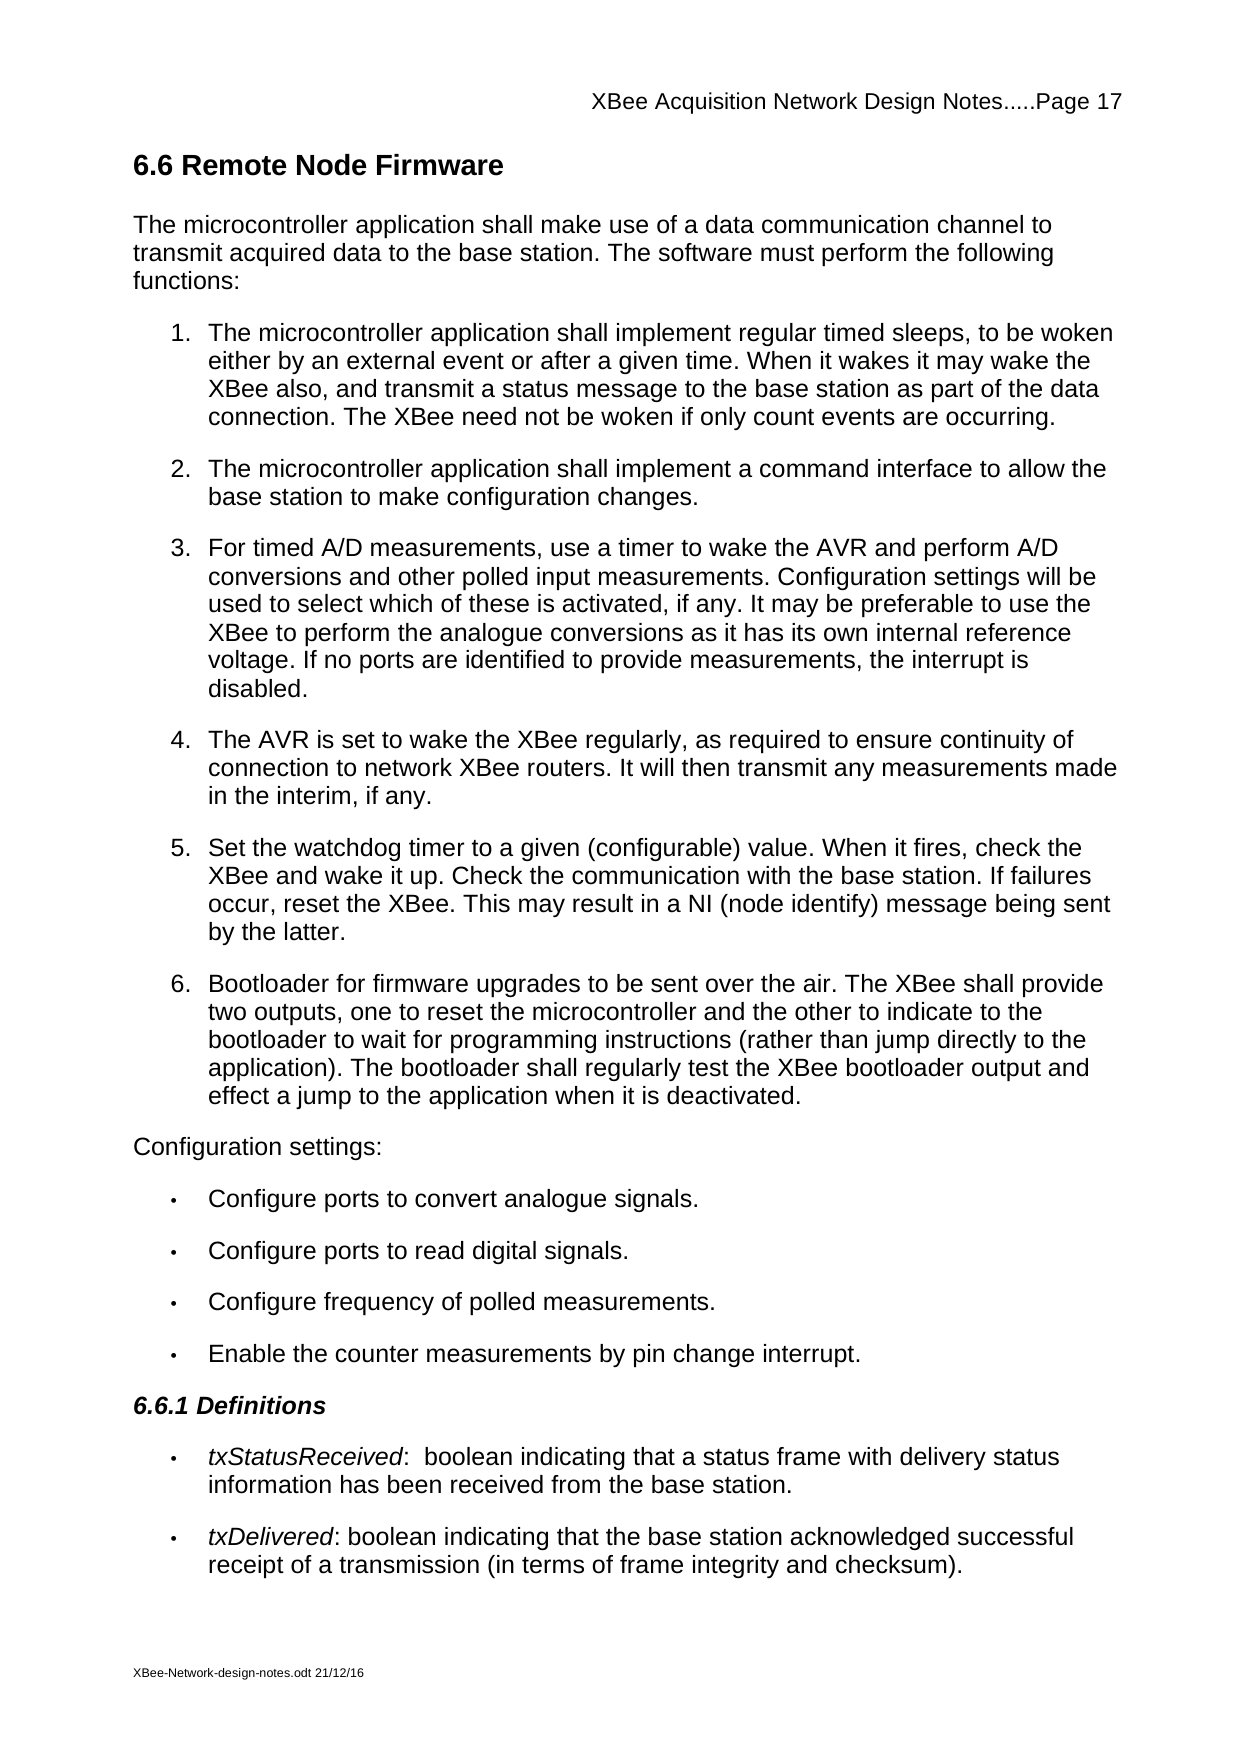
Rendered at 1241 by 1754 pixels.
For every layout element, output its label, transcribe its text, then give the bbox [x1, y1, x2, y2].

list The microcontroller application shall implement regular timed sleeps, to be woken either by an external event or after a given time. When it wakes it may wake the XBee also, and transmit a status message to the base station as part of the data connection. The XBee need not be woken if only count events are occurring. [170, 319, 1123, 431]
list Configure ports to read digital signals. [170, 1237, 1123, 1265]
text The microcontroller application shall make use of a data communication channel to transmit acquired data to the base station. The software must perform the following functions: [133, 211, 1123, 295]
list The microcontroller application shall implement a command interface to allow the base station to make configuration changes. [170, 455, 1123, 511]
list Bootloader for firmware upgrades to be sent over the air. The XBee shall provide two outputs, one to reset the microcontroller and the other to indicate to the bootloader to wait for programming instructions (rather than jump directly to the application). The bootloader shall regularly test the XBee bootloader output and effect a jump to the application when it is deactivated. [170, 969, 1123, 1110]
text Configuration settings: [133, 1133, 1123, 1161]
subtitle Definitions [133, 1392, 1123, 1420]
list The AVR is set to wake the XBee regularly, as required to ensure continuity of connection to network XBee routers. It will then transmit any measurements made in the interim, if any. [170, 726, 1123, 810]
list For timed A/D measurements, use a timer to wake the AVR and perform A/D conversions and other polled input measurements. Configuration settings will be used to select which of these is activated, if any. It may be preferable to use the XBee to perform the analogue conversions as it has its own internal reference voltage. If no ports are identified to provide measurements, the interrupt is disabled. [170, 534, 1123, 702]
list Set the watchdog timer to a given (configurable) value. When it fires, check the XBee and wake it up. Check the communication with the base station. If failures occur, reset the XBee. This may result in a NI (node identify) message being sent by the latter. [170, 834, 1123, 946]
list Enable the counter measurements by pin change interrupt. [170, 1340, 1123, 1368]
list Configure ports to convert analogue signals. [170, 1185, 1123, 1213]
subtitle Remote Node Firmware [133, 149, 1123, 181]
list Configure frequency of polled measurements. [170, 1288, 1123, 1316]
list txStatusReceived: boolean indicating that a status frame with delivery status information has been received from the base station. [170, 1443, 1123, 1499]
list txDelivered: boolean indicating that the base station acknowledged successful receipt of a transmission (in terms of frame integrity and checksum). [170, 1523, 1123, 1579]
